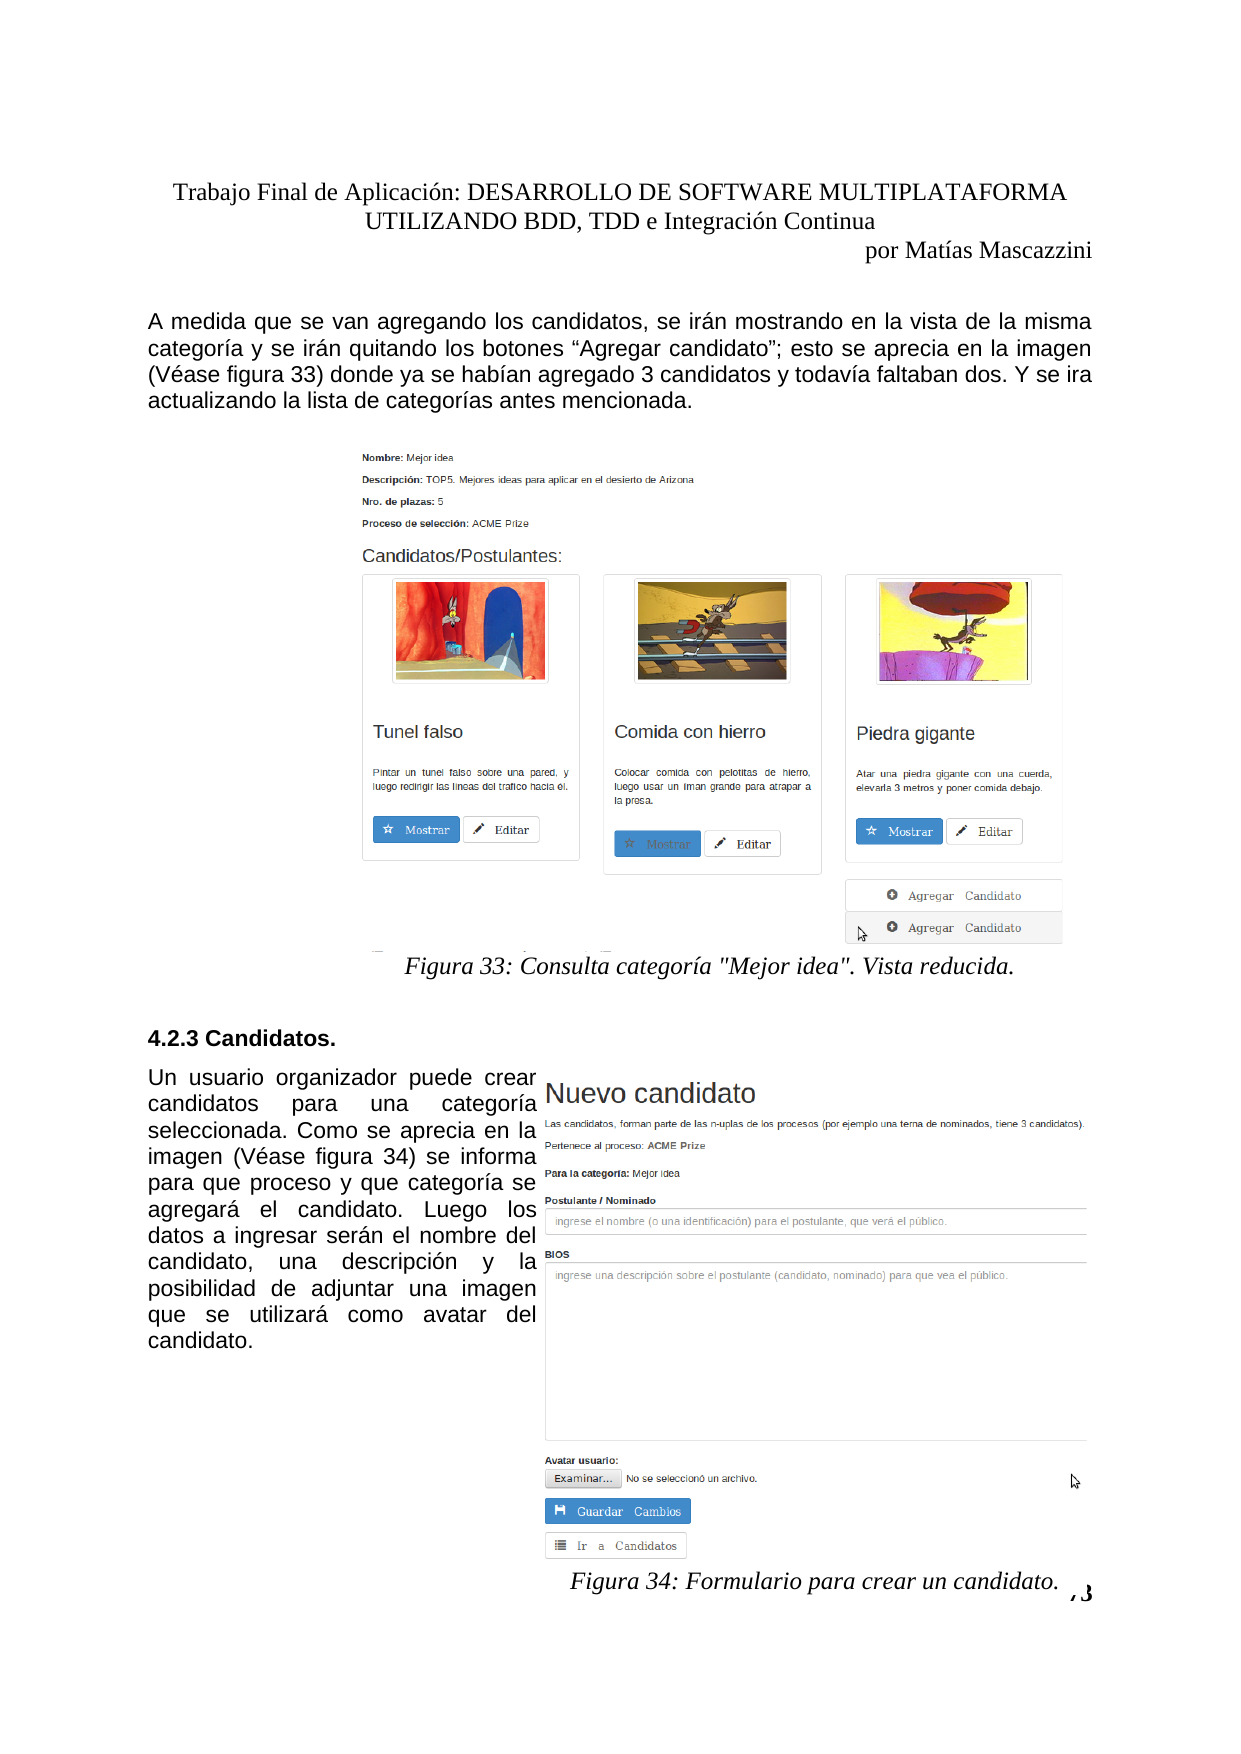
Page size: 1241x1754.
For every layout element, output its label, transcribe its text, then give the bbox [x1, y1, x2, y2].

text 4.2.3 Candidatos. [148, 1025, 1093, 1051]
picture [542, 1080, 1087, 1567]
text Figura 34: Formulario para crear un candidato. [543, 1567, 1087, 1595]
picture [356, 450, 1063, 952]
text Un usuario organizador puede crear candidatos para una categoría seleccionada. Como se aprecia en la imagen (Véase figura 34) se informa para que proceso y que categoría se agregará el candidato. Luego los datos a ingresar serán el nombre del candidato, una descripción y la posibilidad de adjuntar una imagen que se utilizará como avatar del candidato. [148, 1064, 1093, 1354]
text Figura 33: Consulta categoría "Mejor idea". Vista reducida. [356, 952, 1063, 980]
text A medida que se van agregando los candidatos, se irán mostrando en la vista de la misma categoría y se irán quitando los botones “Agregar candidato”; esto se aprecia en la imagen (Véase figura 33) donde ya se habían agregado 3 candidatos y todavía faltaban dos. Y se ira actualizando la lista de categorías antes mencionada. [148, 308, 1093, 414]
text [356, 438, 1063, 450]
